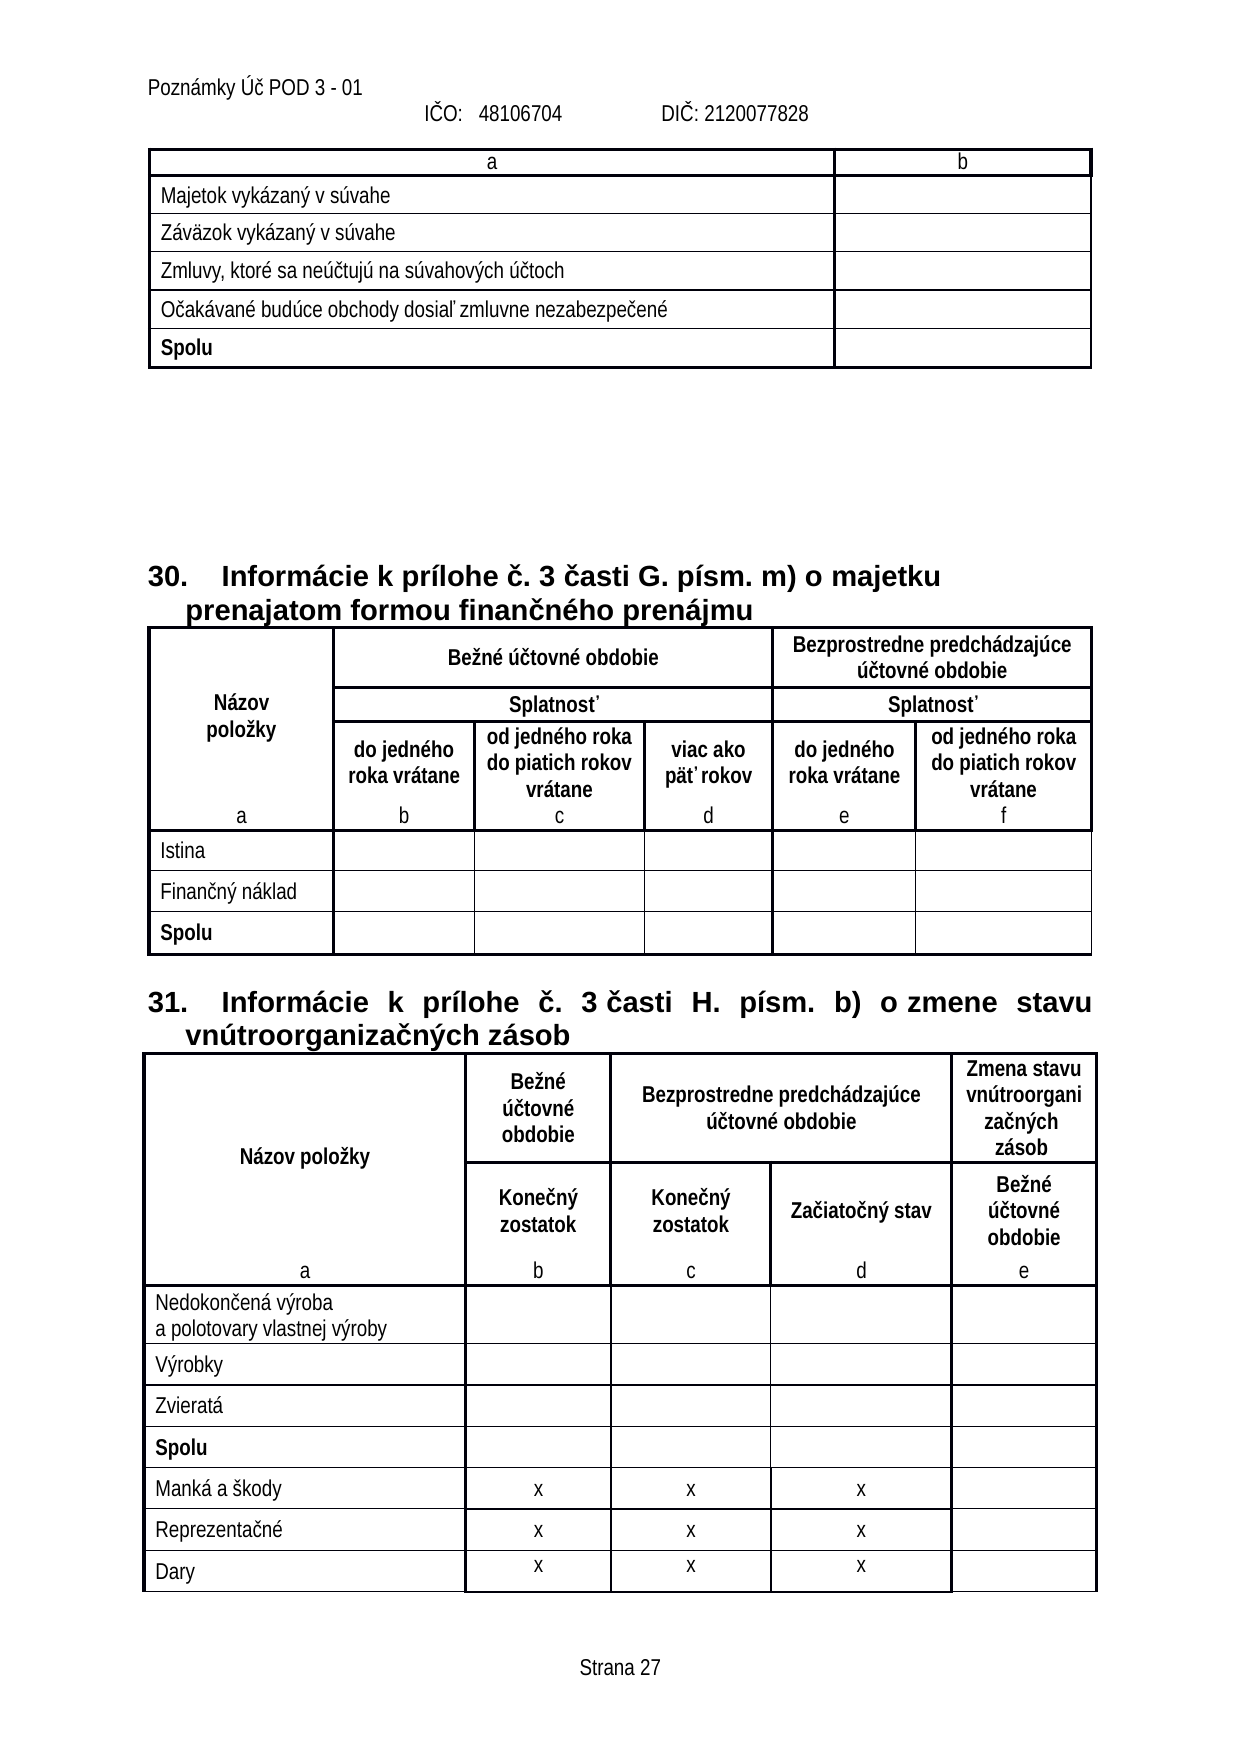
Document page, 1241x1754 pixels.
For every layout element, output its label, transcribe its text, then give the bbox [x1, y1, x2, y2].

table_cell Spolu [146, 1427, 464, 1467]
table_cell Začiatočný stav [772, 1164, 950, 1257]
table_cell Nedokončená výroba a polotovary vlastnej výroby [146, 1287, 464, 1343]
table_cell x [612, 1468, 770, 1508]
table_cell [645, 871, 771, 911]
table_cell [612, 1427, 770, 1467]
table_cell a [151, 151, 833, 174]
table_cell Finančný náklad [151, 871, 332, 911]
table_cell Manká a škody [146, 1468, 464, 1508]
table_cell Zmluvy, ktoré sa neúčtujú na súvahových účtoch [151, 252, 833, 289]
table_cell [916, 832, 1091, 870]
table_cell Záväzok vykázaný v súvahe [151, 214, 833, 251]
table_cell Spolu [151, 912, 332, 952]
table_cell Istina [151, 832, 332, 870]
table_cell [836, 329, 1090, 366]
table_cell f [917, 802, 1090, 828]
table_cell x [772, 1468, 950, 1508]
title Informácie k prílohe č. 3 časti G. písm. m) o majetku prenajatom formou finančného prenájmu [148, 559, 1092, 626]
table_cell [771, 1344, 950, 1384]
table_cell b [836, 151, 1089, 174]
table_cell e [774, 802, 914, 828]
table_cell x [612, 1551, 770, 1591]
table_cell do jedného roka vrátane [335, 723, 473, 802]
table_cell Reprezentačné [146, 1509, 464, 1549]
table_cell d [646, 802, 771, 828]
table_header Bežné účtovné obdobie [467, 1055, 609, 1161]
table_header Názov položky [146, 1055, 464, 1257]
title Informácie k prílohe č. 3 časti H. písm. b) o zmene stavu vnútroorganizačných zásob [148, 985, 1092, 1052]
table_cell [771, 1427, 950, 1467]
table_cell Majetok vykázaný v súvahe [151, 177, 833, 212]
table_cell [836, 214, 1090, 251]
table_cell a [146, 1258, 464, 1284]
table_cell [475, 832, 644, 870]
table_cell [953, 1287, 1095, 1343]
table_cell b [467, 1258, 609, 1284]
table_cell [467, 1386, 610, 1426]
table_cell [612, 1287, 770, 1343]
table_cell [467, 1427, 610, 1467]
table_cell [335, 912, 474, 952]
table_cell Očakávané budúce obchody dosiaľ zmluvne nezabezpečené [151, 291, 833, 328]
table_cell [771, 1386, 950, 1426]
table_cell Zvieratá [146, 1386, 464, 1426]
table_cell x [467, 1510, 610, 1549]
table_cell a [151, 802, 332, 828]
table_cell [953, 1509, 1095, 1549]
table_cell Konečný zostatok [612, 1164, 769, 1257]
table_header Názov položky [151, 629, 332, 802]
table_cell [612, 1344, 770, 1384]
table_cell [475, 912, 644, 952]
table_cell od jedného roka do piatich rokov vrátane [476, 723, 643, 802]
table_cell [467, 1287, 610, 1343]
table_cell [953, 1468, 1095, 1508]
table_cell Spolu [151, 329, 833, 366]
table_cell [953, 1344, 1095, 1384]
table_cell Splatnosť [774, 689, 1090, 720]
table_cell [836, 177, 1090, 212]
table_cell [645, 832, 771, 870]
table_cell [916, 871, 1091, 911]
table_cell d [772, 1258, 950, 1284]
table_cell c [476, 802, 643, 828]
table_header Zmena stavu vnútroorganizačných zásob [953, 1055, 1095, 1161]
table_header Bežné účtovné obdobie [335, 629, 771, 686]
table_cell b [335, 802, 473, 828]
table_cell [953, 1427, 1095, 1467]
table_cell [916, 912, 1091, 952]
table_cell [953, 1551, 1095, 1591]
table_cell e [953, 1258, 1095, 1284]
table_cell Bežné účtovné obdobie [953, 1164, 1095, 1257]
table_cell [774, 871, 915, 911]
table_cell [467, 1344, 610, 1384]
table_cell [771, 1287, 950, 1343]
table_cell c [612, 1258, 769, 1284]
table_cell Konečný zostatok [467, 1164, 609, 1257]
table_cell [335, 832, 474, 870]
table_cell [836, 252, 1090, 289]
table_cell [475, 871, 644, 911]
table_cell od jedného roka do piatich rokov vrátane [917, 723, 1090, 802]
table_cell Dary [146, 1551, 464, 1591]
table_cell x [772, 1510, 950, 1549]
table_cell [774, 832, 915, 870]
table_cell [335, 871, 474, 911]
table_cell [645, 912, 771, 952]
table_cell [774, 912, 915, 952]
table_cell do jedného roka vrátane [774, 723, 914, 802]
table_header Bezprostredne predchádzajúce účtovné obdobie [774, 629, 1090, 686]
table_cell [612, 1386, 770, 1426]
table_cell x [772, 1551, 950, 1591]
table_cell [836, 291, 1090, 328]
table_cell [953, 1386, 1095, 1426]
table_cell Výrobky [146, 1344, 464, 1384]
table_cell viac ako päť rokov [646, 723, 771, 802]
table_cell x [467, 1468, 610, 1508]
table_header Bezprostredne predchádzajúce účtovné obdobie [612, 1055, 950, 1161]
table_cell Splatnosť [335, 689, 771, 720]
table_cell x [467, 1551, 610, 1591]
table_cell x [612, 1510, 770, 1549]
